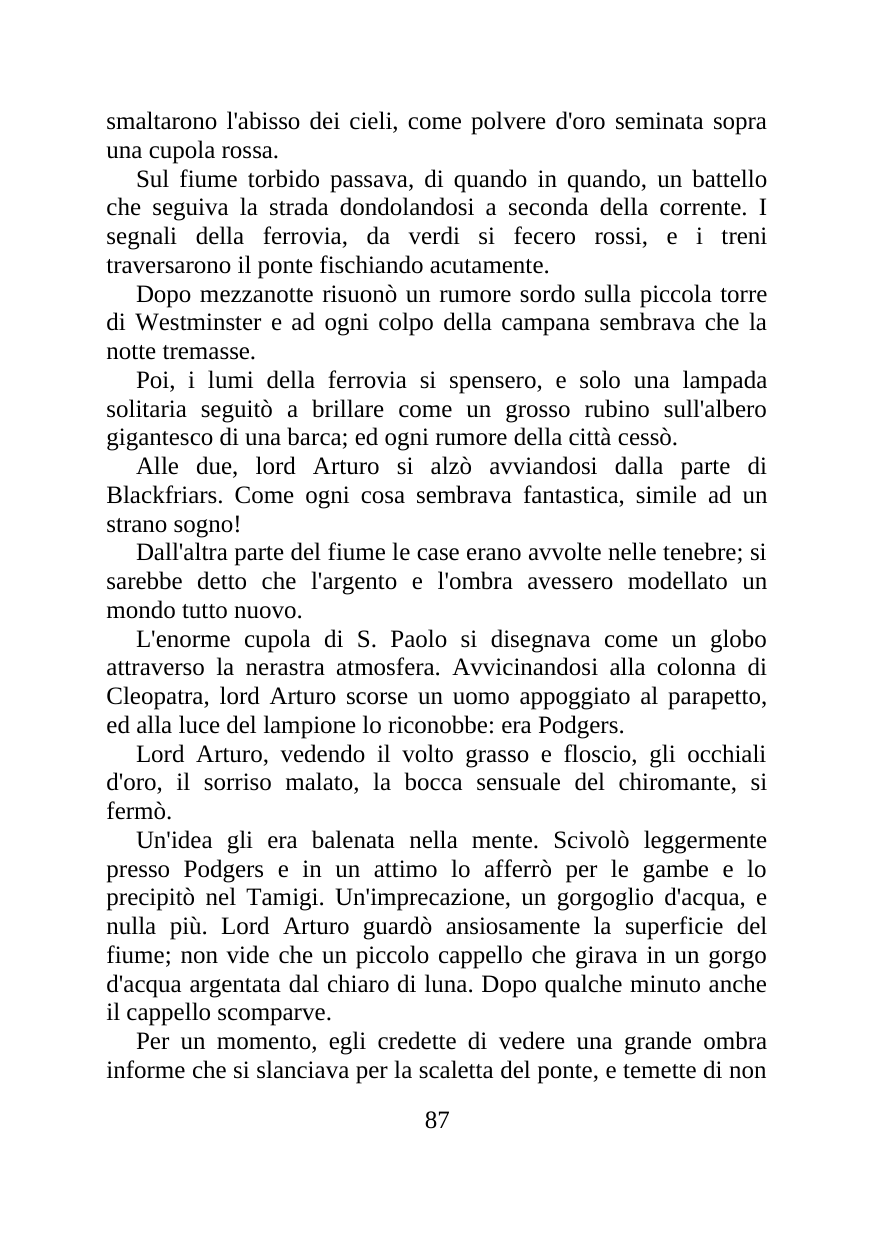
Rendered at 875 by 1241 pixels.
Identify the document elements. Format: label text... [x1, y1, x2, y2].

text Un'idea gli era balenata nella mente. Scivolò leggermente presso Podgers e in un attimo lo afferrò per le gambe e lo precipitò nel Tamigi. Un'imprecazione, un gorgoglio d'acqua, e nulla più. Lord Arturo guardò ansiosamente la superficie del fiume; non vide che un piccolo cappello che girava in un gorgo d'acqua argentata dal chiaro di luna. Dopo qualche minuto anche il cappello scomparve. [106, 825, 768, 1026]
text Per un momento, egli credette di vedere una grande ombra informe che si slanciava per la scaletta del ponte, e temette di non [106, 1026, 768, 1084]
text Poi, i lumi della ferrovia si spensero, e solo una lampada solitaria seguitò a brillare come un grosso rubino sull'albero gigantesco di una barca; ed ogni rumore della città cessò. [106, 365, 768, 451]
text Dall'altra parte del fiume le case erano avvolte nelle tenebre; si sarebbe detto che l'argento e l'ombra avessero modellato un mondo tutto nuovo. [106, 537, 768, 624]
text L'enorme cupola di S. Paolo si disegnava come un globo attraverso la nerastra atmosfera. Avvicinandosi alla colonna di Cleopatra, lord Arturo scorse un uomo appoggiato al parapetto, ed alla luce del lampione lo riconobbe: era Podgers. [106, 624, 768, 739]
text Lord Arturo, vedendo il volto grasso e floscio, gli occhiali d'oro, il sorriso malato, la bocca sensuale del chiromante, si fermò. [106, 739, 768, 825]
text smaltarono l'abisso dei cieli, come polvere d'oro seminata sopra una cupola rossa. [106, 106, 768, 164]
text Sul fiume torbido passava, di quando in quando, un battello che seguiva la strada dondolandosi a seconda della corrente. I segnali della ferrovia, da verdi si fecero rossi, e i treni traversarono il ponte fischiando acutamente. [106, 164, 768, 279]
text Alle due, lord Arturo si alzò avviandosi dalla parte di Blackfriars. Come ogni cosa sembrava fantastica, simile ad un strano sogno! [106, 451, 768, 537]
text Dopo mezzanotte risuonò un rumore sordo sulla piccola torre di Westminster e ad ogni colpo della campana sembrava che la notte tremasse. [106, 279, 768, 365]
